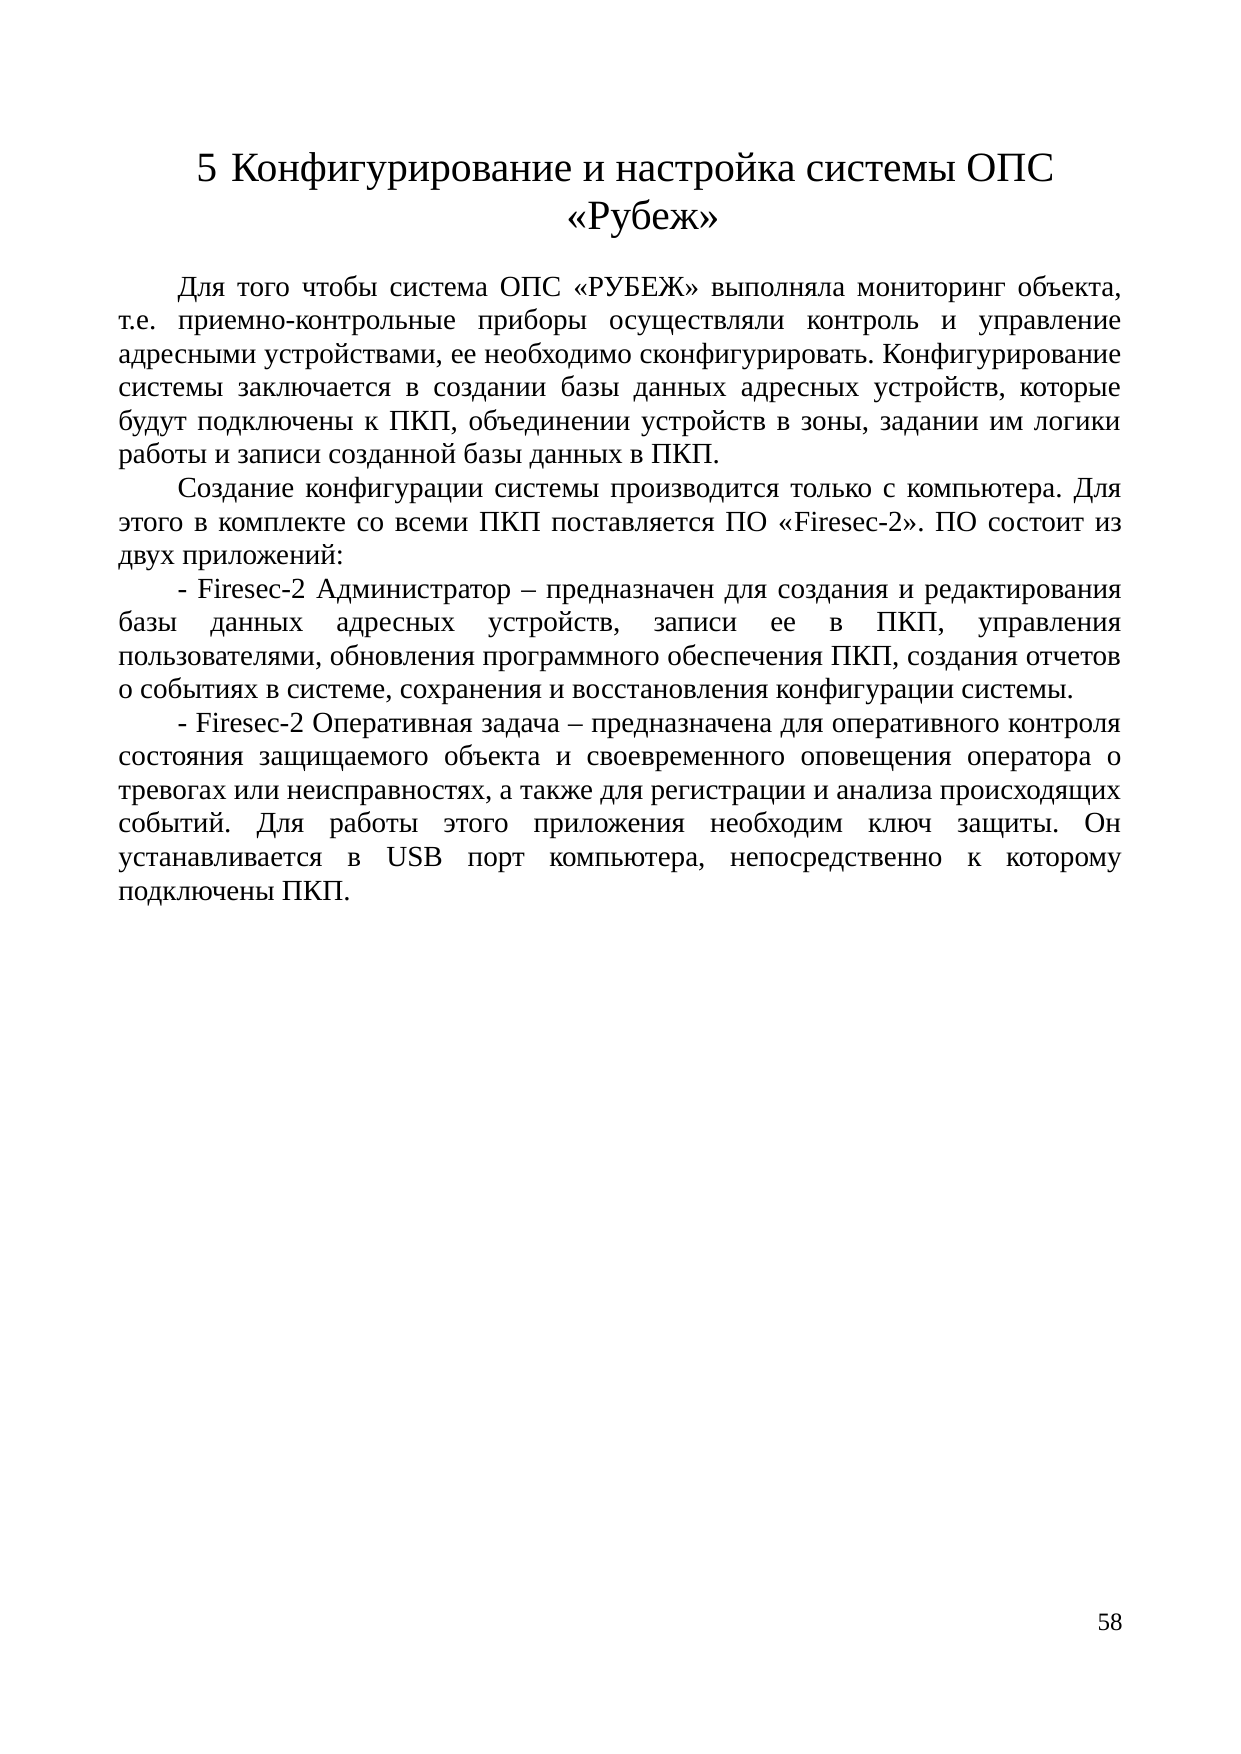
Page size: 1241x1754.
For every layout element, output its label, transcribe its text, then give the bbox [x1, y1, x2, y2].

subtitle Конфигурирование и настройка системы ОПС «Рубеж» [118, 143, 1122, 239]
text Создание конфигурации системы производится только с компьютера. Для этого в комплекте со всеми ПКП поставляется ПО «Firesec-2». ПО состоит из двух приложений: [118, 470, 1122, 571]
text Для того чтобы система ОПС «РУБЕЖ» выполняла мониторинг объекта, т.е. приемно-контрольные приборы осуществляли контроль и управление адресными устройствами, ее необходимо сконфигурировать. Конфигурирование системы заключается в создании базы данных адресных устройств, которые будут подключены к ПКП, объединении устройств в зоны, задании им логики работы и записи созданной базы данных в ПКП. [118, 269, 1122, 470]
text - Firesec-2 Оперативная задача – предназначена для оперативного контроля состояния защищаемого объекта и своевременного оповещения оператора о тревогах или неисправностях, а также для регистрации и анализа происходящих событий. Для работы этого приложения необходим ключ защиты. Он устанавливается в USB порт компьютера, непосредственно к которому подключены ПКП. [118, 705, 1122, 906]
text - Firesec-2 Администратор – предназначен для создания и редактирования базы данных адресных устройств, записи ее в ПКП, управления пользователями, обновления программного обеспечения ПКП, создания отчетов о событиях в системе, сохранения и восстановления конфигурации системы. [118, 571, 1122, 705]
